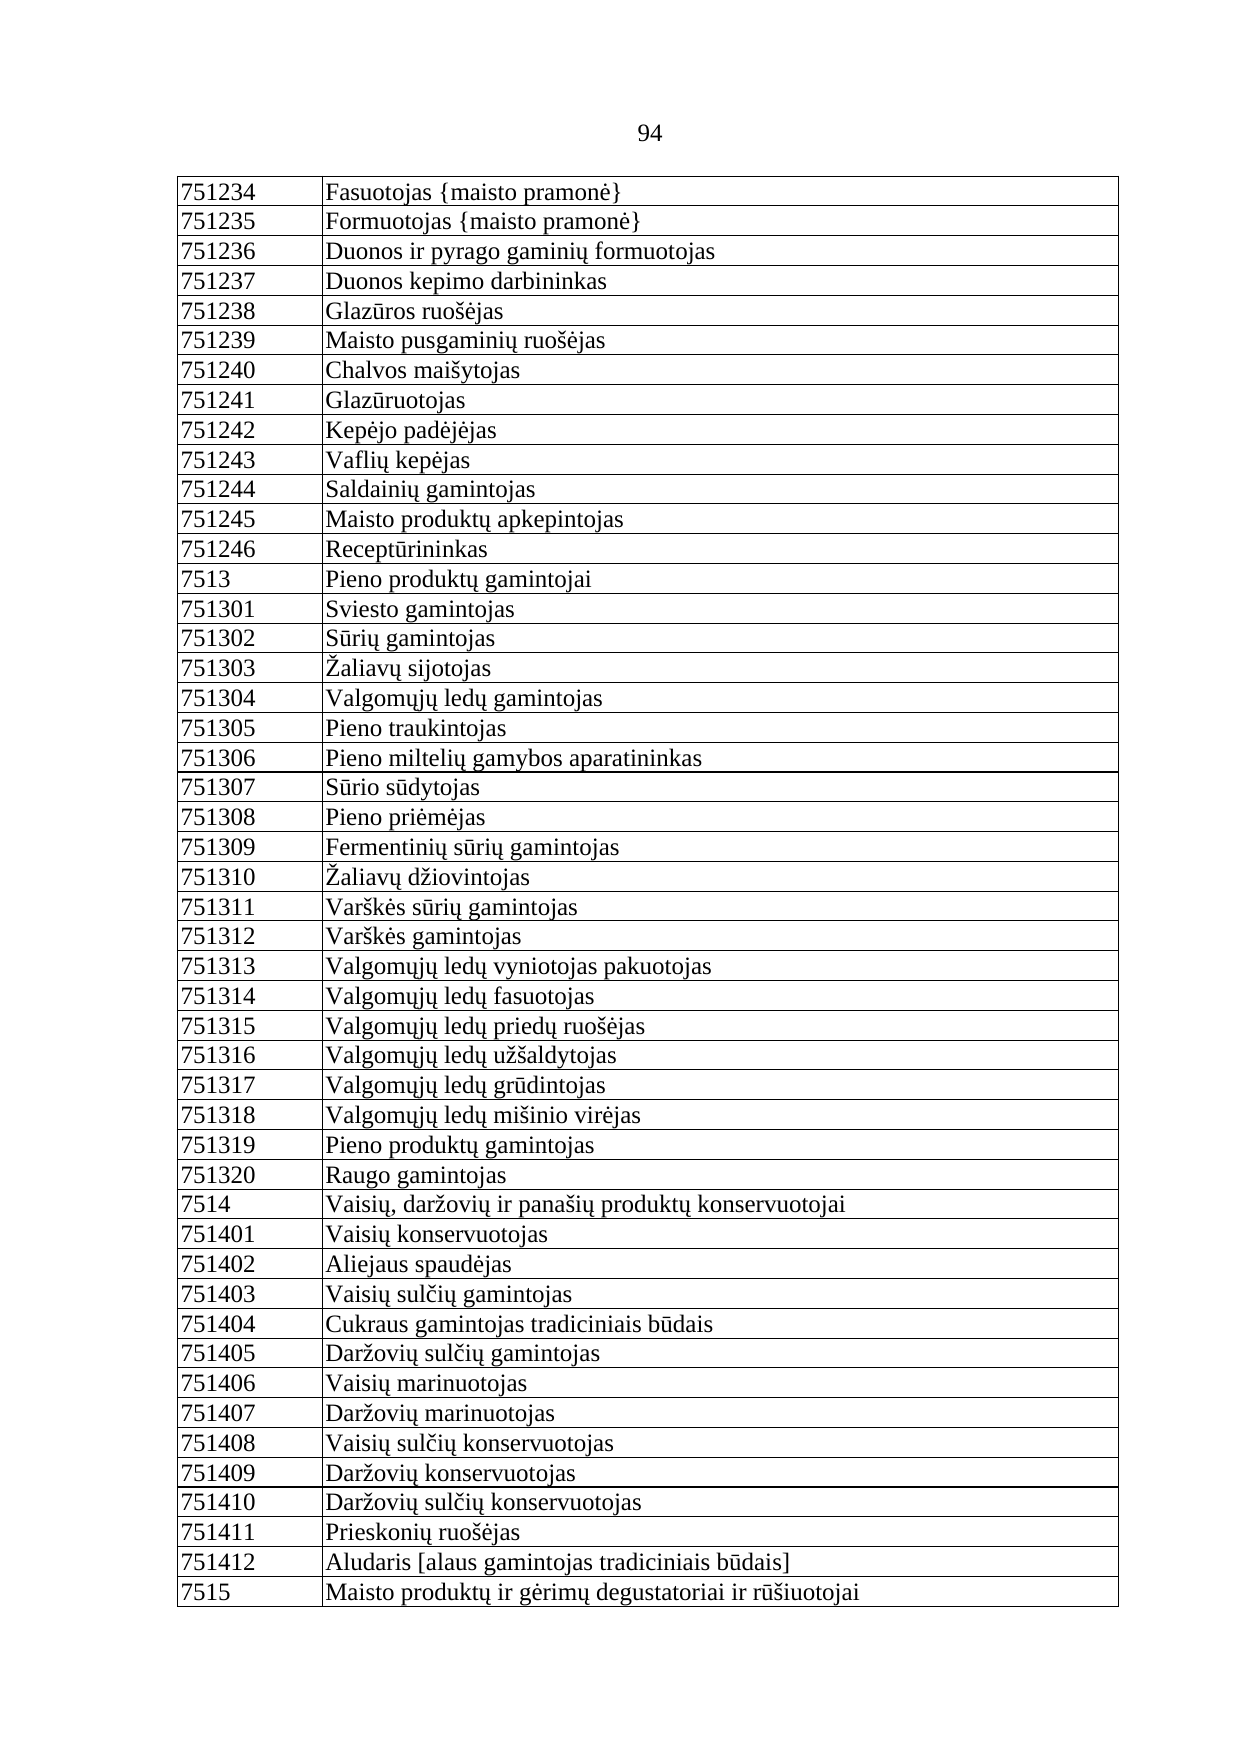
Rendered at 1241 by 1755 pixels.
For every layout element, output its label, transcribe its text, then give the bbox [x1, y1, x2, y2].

table_cell 751407 [178, 1398, 322, 1427]
table_cell Valgomųjų ledų gamintojas [323, 683, 1118, 712]
table_cell Varškės sūrių gamintojas [323, 892, 1118, 920]
table_cell Glazūruotojas [323, 385, 1118, 414]
table_cell Vaflių kepėjas [323, 445, 1118, 473]
table_cell 751401 [178, 1219, 322, 1248]
table_cell Aliejaus spaudėjas [323, 1249, 1118, 1278]
table_cell 751312 [178, 921, 322, 950]
table_cell Valgomųjų ledų grūdintojas [323, 1070, 1118, 1099]
table_cell 751239 [178, 326, 322, 354]
table_cell Duonos kepimo darbininkas [323, 266, 1118, 295]
table_cell 751313 [178, 951, 322, 980]
table_cell Chalvos maišytojas [323, 355, 1118, 384]
table_cell 751305 [178, 713, 322, 742]
table_cell Aludaris [alaus gamintojas tradiciniais būdais] [323, 1547, 1118, 1576]
table_cell 751240 [178, 355, 322, 384]
table_cell 751303 [178, 653, 322, 682]
table_cell Fermentinių sūrių gamintojas [323, 832, 1118, 861]
table_cell 751304 [178, 683, 322, 712]
table_cell 751235 [178, 206, 322, 235]
table_cell 751315 [178, 1011, 322, 1039]
table_cell Valgomųjų ledų užšaldytojas [323, 1041, 1118, 1069]
table_cell 751245 [178, 504, 322, 533]
table_cell 751411 [178, 1517, 322, 1546]
table_cell 751241 [178, 385, 322, 414]
table_cell Valgomųjų ledų fasuotojas [323, 981, 1118, 1010]
table_cell 751302 [178, 624, 322, 652]
table_cell Valgomųjų ledų vyniotojas pakuotojas [323, 951, 1118, 980]
table_cell 751320 [178, 1160, 322, 1188]
table_cell 751301 [178, 594, 322, 622]
table_cell 751242 [178, 415, 322, 444]
table_cell Cukraus gamintojas tradiciniais būdais [323, 1309, 1118, 1337]
table_cell Duonos ir pyrago gaminių formuotojas [323, 236, 1118, 265]
table_cell 751403 [178, 1279, 322, 1308]
table_cell 7515 [178, 1577, 322, 1606]
table_cell 751405 [178, 1339, 322, 1367]
table_cell Daržovių sulčių gamintojas [323, 1339, 1118, 1367]
table_cell Receptūrininkas [323, 534, 1118, 563]
table_cell 751402 [178, 1249, 322, 1278]
table_cell 751311 [178, 892, 322, 920]
table_cell Valgomųjų ledų priedų ruošėjas [323, 1011, 1118, 1039]
table_cell 751237 [178, 266, 322, 295]
table_cell Vaisių sulčių konservuotojas [323, 1428, 1118, 1457]
table_cell 751316 [178, 1041, 322, 1069]
table_cell 751317 [178, 1070, 322, 1099]
table_cell Vaisių marinuotojas [323, 1368, 1118, 1397]
table_cell Vaisių, daržovių ir panašių produktų konservuotojai [323, 1190, 1118, 1218]
table_cell Valgomųjų ledų mišinio virėjas [323, 1100, 1118, 1129]
table_cell Kepėjo padėjėjas [323, 415, 1118, 444]
table_cell Pieno miltelių gamybos aparatininkas [323, 743, 1118, 771]
table_cell Žaliavų džiovintojas [323, 862, 1118, 891]
table_cell 751412 [178, 1547, 322, 1576]
table_cell Sūrių gamintojas [323, 624, 1118, 652]
table_cell Maisto pusgaminių ruošėjas [323, 326, 1118, 354]
table_cell 751246 [178, 534, 322, 563]
table_cell Vaisių konservuotojas [323, 1219, 1118, 1248]
table_cell Pieno produktų gamintojas [323, 1130, 1118, 1159]
table_cell 751234 [178, 177, 322, 205]
table_cell 751404 [178, 1309, 322, 1337]
table_cell Prieskonių ruošėjas [323, 1517, 1118, 1546]
table_cell Sūrio sūdytojas [323, 773, 1118, 801]
table_cell 751244 [178, 475, 322, 503]
table_cell Daržovių sulčių konservuotojas [323, 1488, 1118, 1516]
table_cell Daržovių konservuotojas [323, 1458, 1118, 1486]
table_cell Pieno traukintojas [323, 713, 1118, 742]
table_cell Fasuotojas {maisto pramonė} [323, 177, 1118, 205]
table_cell 751410 [178, 1488, 322, 1516]
table_cell 751406 [178, 1368, 322, 1397]
table_cell 7514 [178, 1190, 322, 1218]
table_cell Formuotojas {maisto pramonė} [323, 206, 1118, 235]
table_cell Maisto produktų ir gėrimų degustatoriai ir rūšiuotojai [323, 1577, 1118, 1606]
table_cell Vaisių sulčių gamintojas [323, 1279, 1118, 1308]
table_cell 751308 [178, 802, 322, 831]
table_cell Maisto produktų apkepintojas [323, 504, 1118, 533]
table_cell Raugo gamintojas [323, 1160, 1118, 1188]
table_cell Pieno produktų gamintojai [323, 564, 1118, 593]
table_cell Daržovių marinuotojas [323, 1398, 1118, 1427]
table_cell 751236 [178, 236, 322, 265]
table_cell 751409 [178, 1458, 322, 1486]
table_cell 751238 [178, 296, 322, 324]
table_cell Glazūros ruošėjas [323, 296, 1118, 324]
table_cell Saldainių gamintojas [323, 475, 1118, 503]
table_cell Žaliavų sijotojas [323, 653, 1118, 682]
table_cell 751318 [178, 1100, 322, 1129]
table_cell 751306 [178, 743, 322, 771]
table_cell Varškės gamintojas [323, 921, 1118, 950]
table_cell 751307 [178, 773, 322, 801]
table_cell 751243 [178, 445, 322, 473]
table_cell 751314 [178, 981, 322, 1010]
table_cell Sviesto gamintojas [323, 594, 1118, 622]
table_cell 751309 [178, 832, 322, 861]
table_cell 751319 [178, 1130, 322, 1159]
table_cell 7513 [178, 564, 322, 593]
table_cell 751310 [178, 862, 322, 891]
table_cell 751408 [178, 1428, 322, 1457]
table_cell Pieno priėmėjas [323, 802, 1118, 831]
